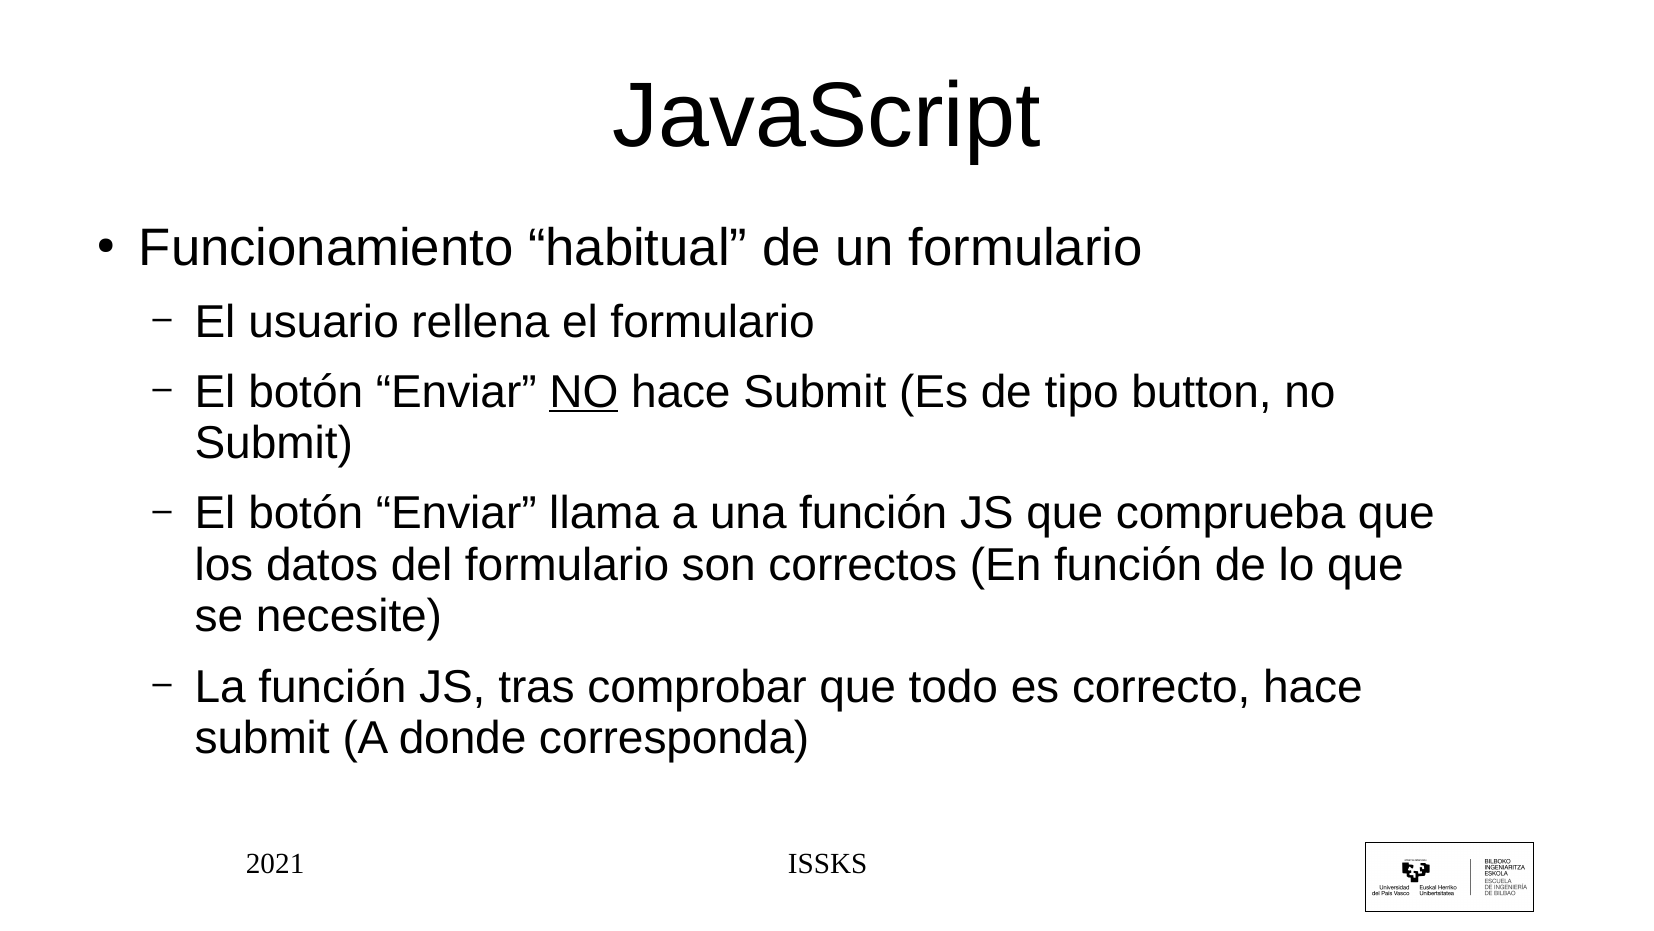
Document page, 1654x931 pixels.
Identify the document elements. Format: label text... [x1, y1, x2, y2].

title JavaScript [82, 37, 1571, 193]
list Funcionamiento “habitual” de un formulario El usuario rellena el formulario El botón “Enviar” NO hace Submit (Es de tipo button, no Submit) El botón “Enviar” llama a una función JS que comprueba que los datos del formulario son correctos (En función de lo que se necesite) La función JS, tras comprobar que todo es correcto, hace submit (A donde corresponda) [82, 217, 1456, 766]
picture [1366, 843, 1533, 911]
